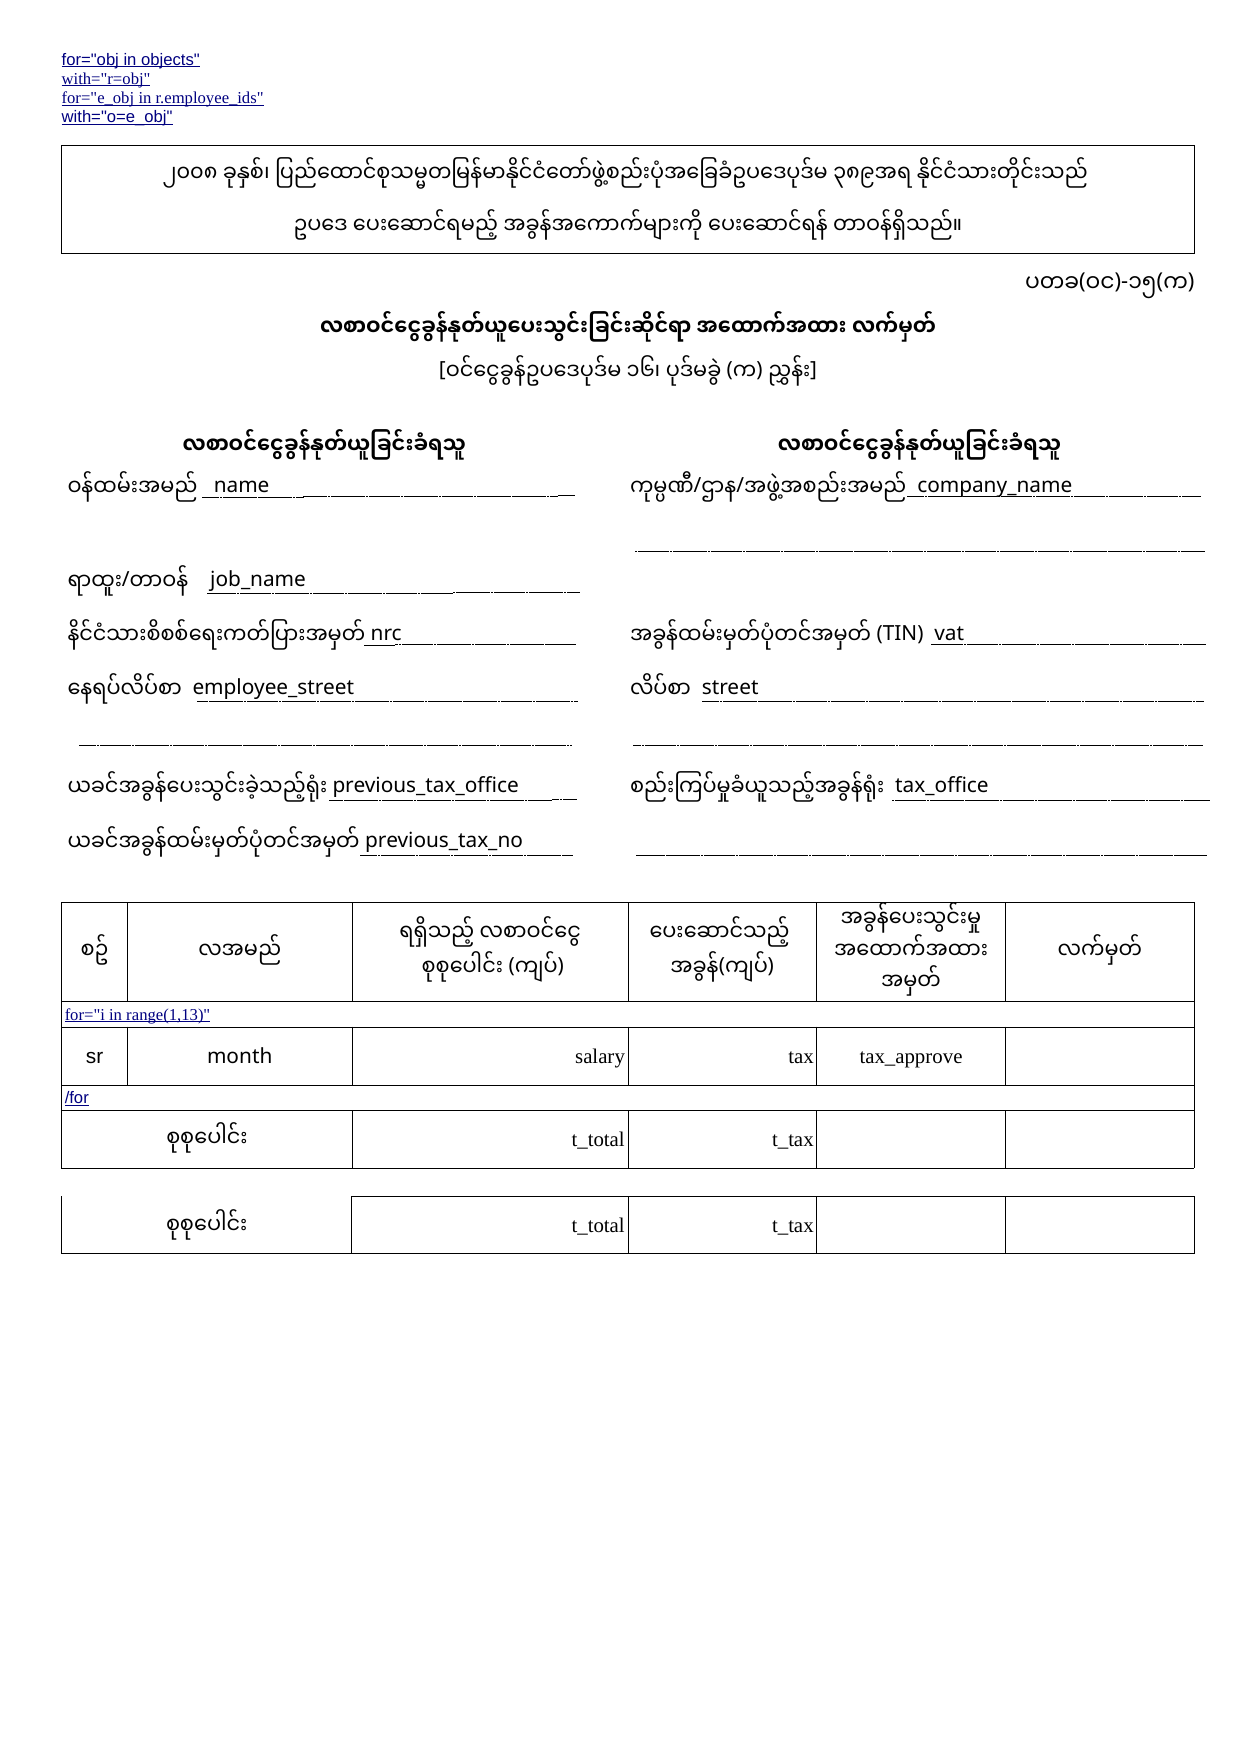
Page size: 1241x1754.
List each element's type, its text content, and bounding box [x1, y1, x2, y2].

table_header လစာဝင်ငွေခွန်နုတ်ယူခြင်းခံရသူ [61, 426, 586, 464]
table_cell စည်းကြပ်မှုခံယူသည့်အခွန်ရုံး tax_office [624, 765, 1214, 873]
table_cell t_total [353, 1111, 628, 1167]
table_cell salary [353, 1028, 628, 1085]
table_cell /for [62, 1086, 1194, 1110]
table_header ရရှိသည့် လစာဝင်ငွေ စုစုပေါင်း (ကျပ်) [353, 903, 628, 1001]
table_cell [586, 667, 624, 765]
table_cell tax [629, 1028, 816, 1085]
table_cell [1006, 1111, 1194, 1167]
table_cell tax_approve [817, 1028, 1005, 1085]
table_cell for="i in range(1,13)" [62, 1002, 1194, 1027]
text for="obj in objects" [61, 49, 1194, 69]
table_header [817, 1197, 1005, 1253]
table_header t_tax [629, 1197, 816, 1253]
table_header [586, 426, 624, 464]
table_cell နေရပ်လိပ်စာ employee_street [61, 667, 586, 765]
table_header စဥ် [62, 903, 127, 1001]
table_cell နိင်ငံသားစိစစ်ရေးကတ်ပြားအမှတ် nrc [61, 612, 586, 667]
table_cell ကုမ္ပဏီ/ဌာန/အဖွဲ့အစည်းအမည် company_name [624, 464, 1214, 612]
table_cell t_tax [629, 1111, 816, 1167]
table_cell [586, 558, 624, 612]
table_cell အခွန်ထမ်းမှတ်ပုံတင်အမှတ် (TIN) vat [624, 612, 1214, 667]
table_header လအမည် [128, 903, 352, 1001]
table_cell ပတခ(ဝင)-၁၅(က) [61, 254, 1194, 313]
text with="o=e_obj" [61, 107, 1194, 126]
table_header လက်မှတ် [1006, 903, 1194, 1001]
table_cell [817, 1111, 1005, 1167]
table_header t_total [352, 1197, 628, 1253]
table_header ပေးဆောင်သည့် အခွန်(ကျပ်) [629, 903, 816, 1001]
table_header လစာဝင်ငွေခွန်နုတ်ယူခြင်းခံရသူ [624, 426, 1214, 464]
table_cell [1006, 1028, 1194, 1085]
table_cell [586, 765, 624, 819]
table_header ၂၀၀၈ ခုနှစ်၊ ပြည်ထောင်စုသမ္မတမြန်မာနိုင်ငံတော်ဖွဲ့စည်းပုံအခြေခံဥပဒေပုဒ်မ ၃၈၉အရ နိုင်ငံသားတိုင်းသည် ဥပ‌ဒေ ပေးဆောင်ရမည့် အခွန်အကောက်များကို ပေးဆောင်ရန် တာဝန်ရှိသည်။ [62, 146, 1194, 253]
table_cell ရာထူး/တာဝန် job_name [61, 558, 586, 612]
table_cell ယခင်အခွန်ပေးသွင်းခဲ့သည့်ရုံး previous_tax_office [61, 765, 586, 819]
table_cell ယခင်အခွန်ထမ်းမှတ်ပုံတင်အမှတ် previous_tax_no [61, 819, 586, 873]
table_cell စုစုပေါင်း [62, 1111, 352, 1167]
table_cell sr [62, 1028, 127, 1085]
text with="r=obj" [61, 69, 1194, 88]
table_cell [586, 464, 624, 558]
table_cell month [128, 1028, 352, 1085]
table_header လစာဝင်ငွေခွန်နုတ်ယူပေးသွင်းခြင်းဆိုင်ရာ အထောက်အထား လက်မှတ် [ဝင်ငွေခွန်ဥပဒေပုဒ်မ ၁၆၊ ပုဒ်မခွဲ (က) ညွှန်း] [61, 313, 1194, 397]
text for="e_obj in r.employee_ids" [61, 88, 1194, 107]
table_cell [586, 819, 624, 873]
table_cell လိပ်စာ street [624, 667, 1214, 765]
table_header အခွန်ပေးသွင်းမှု အထောက်အထား အမှတ် [817, 903, 1005, 1001]
table_header စုစုပေါင်း [62, 1196, 351, 1253]
table_cell [586, 612, 624, 667]
table_header [1006, 1197, 1194, 1253]
table_cell ဝန်ထမ်းအမည် name [61, 464, 586, 558]
